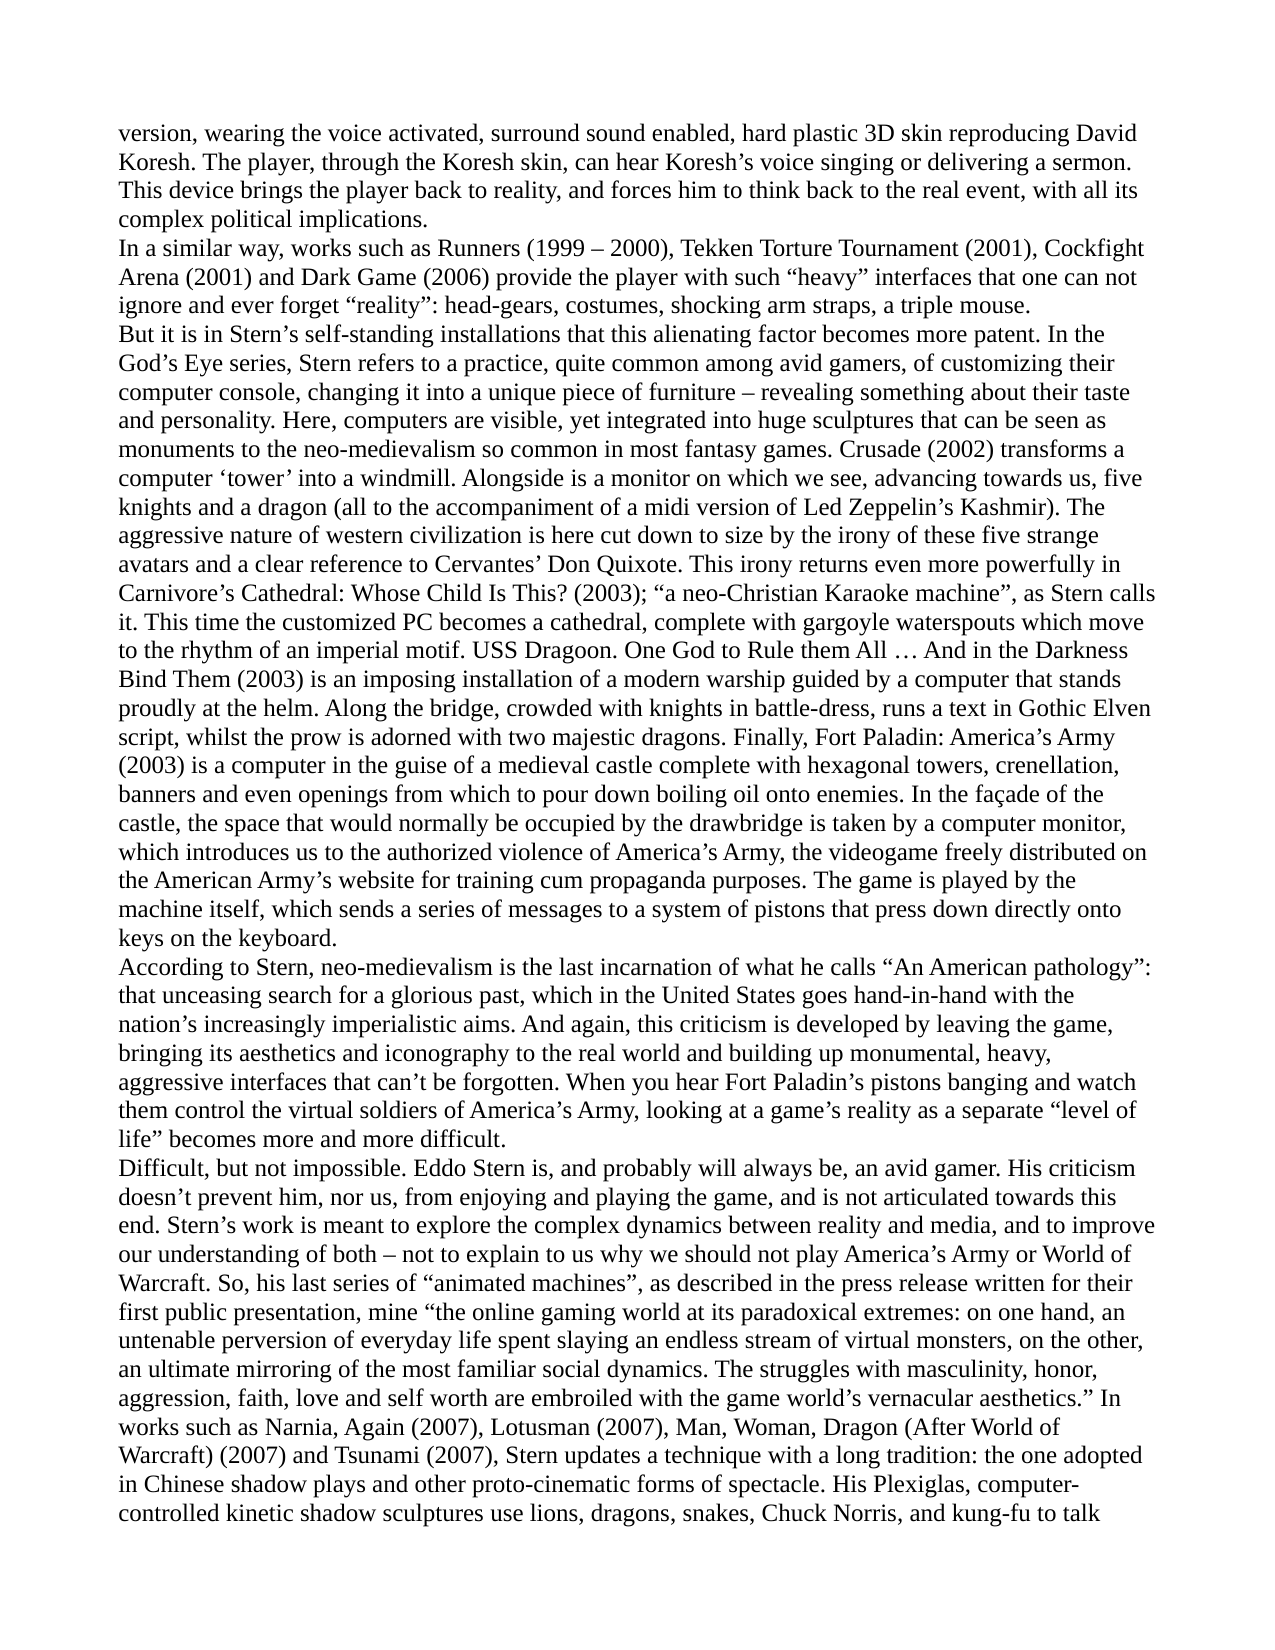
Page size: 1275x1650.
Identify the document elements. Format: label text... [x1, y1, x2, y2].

text But it is in Stern’s self-standing installations that this alienating factor becomes more patent. In the God’s Eye series, Stern refers to a practice, quite common among avid gamers, of customizing their computer console, changing it into a unique piece of furniture – revealing something about their taste and personality. Here, computers are visible, yet integrated into huge sculptures that can be seen as monuments to the neo-medievalism so common in most fantasy games. Crusade (2002) transforms a computer ‘tower’ into a windmill. Alongside is a monitor on which we see, advancing towards us, five knights and a dragon (all to the accompaniment of a midi version of Led Zeppelin’s Kashmir). The aggressive nature of western civilization is here cut down to size by the irony of these five strange avatars and a clear reference to Cervantes’ Don Quixote. This irony returns even more powerfully in Carnivore’s Cathedral: Whose Child Is This? (2003); “a neo-Christian Karaoke machine”, as Stern calls it. This time the customized PC becomes a cathedral, complete with gargoyle waterspouts which move to the rhythm of an imperial motif. USS Dragoon. One God to Rule them All … And in the Darkness Bind Them (2003) is an imposing installation of a modern warship guided by a computer that stands proudly at the helm. Along the bridge, crowded with knights in battle-dress, runs a text in Gothic Elven script, whilst the prow is adorned with two majestic dragons. Finally, Fort Paladin: America’s Army (2003) is a computer in the guise of a medieval castle complete with hexagonal towers, crenellation, banners and even openings from which to pour down boiling oil onto enemies. In the façade of the castle, the space that would normally be occupied by the drawbridge is taken by a computer monitor, which introduces us to the authorized violence of America’s Army, the videogame freely distributed on the American Army’s website for training cum propaganda purposes. The game is played by the machine itself, which sends a series of messages to a system of pistons that press down directly onto keys on the keyboard. [118, 319, 1157, 952]
text version, wearing the voice activated, surround sound enabled, hard plastic 3D skin reproducing David Koresh. The player, through the Koresh skin, can hear Koresh’s voice singing or delivering a sermon. This device brings the player back to reality, and forces him to think back to the real event, with all its complex political implications. [118, 118, 1157, 233]
text Difficult, but not impossible. Eddo Stern is, and probably will always be, an avid gamer. His criticism doesn’t prevent him, nor us, from enjoying and playing the game, and is not articulated towards this end. Stern’s work is meant to explore the complex dynamics between reality and media, and to improve our understanding of both – not to explain to us why we should not play America’s Army or World of Warcraft. So, his last series of “animated machines”, as described in the press release written for their first public presentation, mine “the online gaming world at its paradoxical extremes: on one hand, an untenable perversion of everyday life spent slaying an endless stream of virtual monsters, on the other, an ultimate mirroring of the most familiar social dynamics. The struggles with masculinity, honor, aggression, faith, love and self worth are embroiled with the game world’s vernacular aesthetics.” In works such as Narnia, Again (2007), Lotusman (2007), Man, Woman, Dragon (After World of Warcraft) (2007) and Tsunami (2007), Stern updates a technique with a long tradition: the one adopted in Chinese shadow plays and other proto-cinematic forms of spectacle. His Plexiglas, computer-controlled kinetic shadow sculptures use lions, dragons, snakes, Chuck Norris, and kung-fu to talk [118, 1153, 1157, 1527]
text In a similar way, works such as Runners (1999 – 2000), Tekken Torture Tournament (2001), Cockfight Arena (2001) and Dark Game (2006) provide the player with such “heavy” interfaces that one can not ignore and ever forget “reality”: head-gears, costumes, shocking arm straps, a triple mouse. [118, 233, 1157, 319]
text According to Stern, neo-medievalism is the last incarnation of what he calls “An American pathology”: that unceasing search for a glorious past, which in the United States goes hand-in-hand with the nation’s increasingly imperialistic aims. And again, this criticism is developed by leaving the game, bringing its aesthetics and iconography to the real world and building up monumental, heavy, aggressive interfaces that can’t be forgotten. When you hear Fort Paladin’s pistons banging and watch them control the virtual soldiers of America’s Army, looking at a game’s reality as a separate “level of life” becomes more and more difficult. [118, 952, 1157, 1153]
